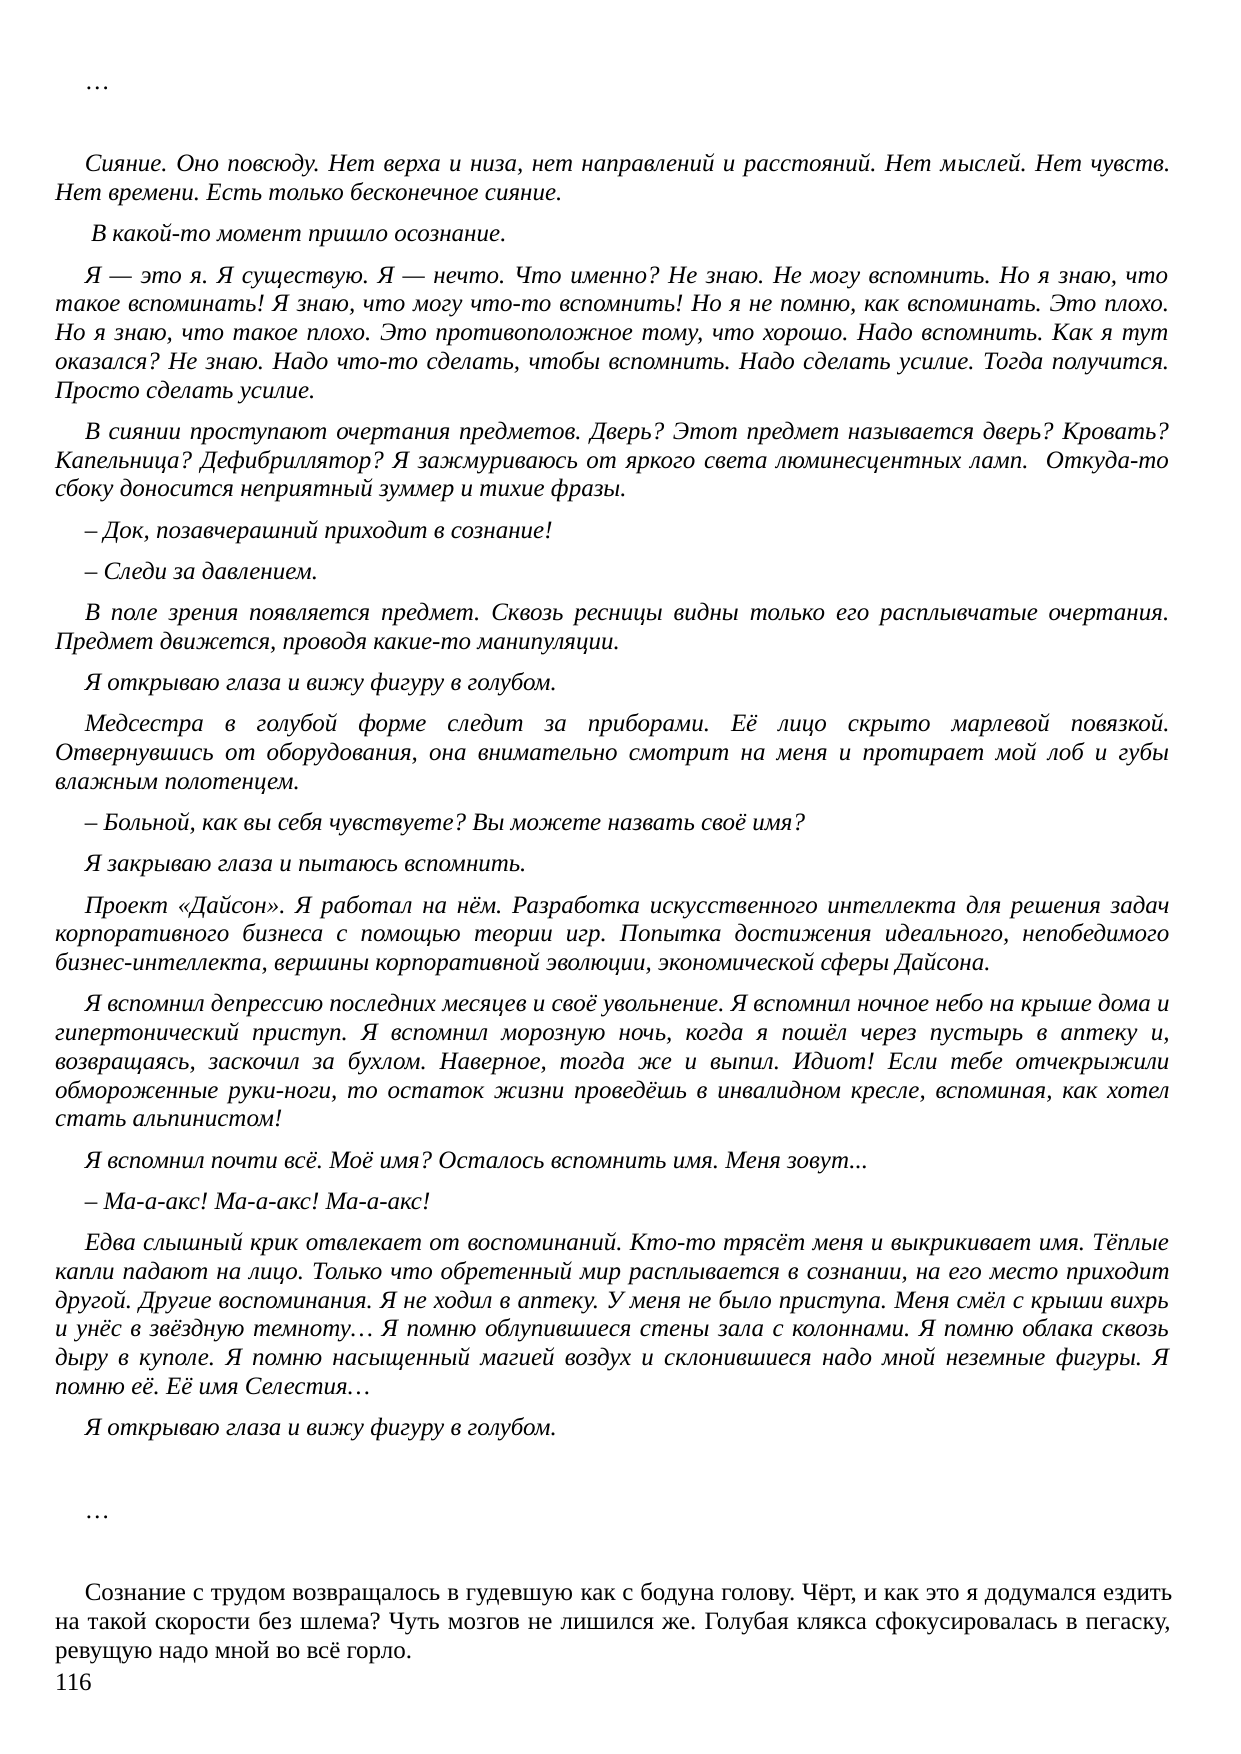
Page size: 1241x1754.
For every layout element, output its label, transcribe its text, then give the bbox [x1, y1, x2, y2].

text Проект «Дайсон». Я работал на нём. Разработка искусственного интеллекта для решения задач корпоративного бизнеса с помощью теории игр. Попытка достижения идеального, непобедимого бизнес-интеллекта, вершины корпоративной эволюции, экономической сферы Дайсона. [55, 890, 1173, 976]
text Сияние. Оно повсюду. Нет верха и низа, нет направлений и расстояний. Нет мыслей. Нет чувств. Нет времени. Есть только бесконечное сияние. [55, 148, 1173, 206]
text В сиянии проступают очертания предметов. Дверь? Этот предмет называется дверь? Кровать? Капельница? Дефибриллятор? Я зажмуриваюсь от яркого света люминесцентных ламп. Откуда-то сбоку доносится неприятный зуммер и тихие фразы. [55, 416, 1173, 502]
text В поле зрения появляется предмет. Сквозь ресницы видны только его расплывчатые очертания. Предмет движется, проводя какие-то манипуляции. [55, 597, 1173, 655]
text Я открываю глаза и вижу фигуру в голубом. [55, 667, 1173, 696]
text Едва слышный крик отвлекает от воспоминаний. Кто-то трясёт меня и выкрикивает имя. Тёплые капли падают на лицо. Только что обретенный мир расплывается в сознании, на его место приходит другой. Другие воспоминания. Я не ходил в аптеку. У меня не было приступа. Меня смёл с крыши вихрь и унёс в звёздную темноту… Я помню облупившиеся стены зала с колоннами. Я помню облака сквозь дыру в куполе. Я помню насыщенный магией воздух и склонившиеся надо мной неземные фигуры. Я помню её. Её имя Селестия… [55, 1227, 1173, 1400]
text – Док, позавчерашний приходит в сознание! [55, 515, 1173, 543]
text – Следи за давлением. [55, 556, 1173, 585]
text Я открываю глаза и вижу фигуру в голубом. [55, 1412, 1173, 1441]
text В какой-то момент пришло осознание. [55, 218, 1173, 247]
text – Больной, как вы себя чувствуете? Вы можете назвать своё имя? [55, 807, 1173, 836]
text Сознание с трудом возвращалось в гудевшую как с бодуна голову. Чёрт, и как это я додумался ездить на такой скорости без шлема? Чуть мозгов не лишился же. Голубая клякса сфокусировалась в пегаску, ревущую надо мной во всё горло. [55, 1577, 1173, 1663]
text – Ма-а-акс! Ма-а-акс! Ма-а-акс! [55, 1186, 1173, 1215]
text Я вспомнил депрессию последних месяцев и своё увольнение. Я вспомнил ночное небо на крыше дома и гипертонический приступ. Я вспомнил морозную ночь, когда я пошёл через пустырь в аптеку и, возвращаясь, заскочил за бухлом. Наверное, тогда же и выпил. Идиот! Если тебе отчекрыжили обмороженные руки-ноги, то остаток жизни проведёшь в инвалидном кресле, вспоминая, как хотел стать альпинистом! [55, 988, 1173, 1132]
text Я вспомнил почти всё. Моё имя? Осталось вспомнить имя. Меня зовут... [55, 1145, 1173, 1173]
text … [55, 1495, 1173, 1523]
text Медсестра в голубой форме следит за приборами. Её лицо скрыто марлевой повязкой. Отвернувшись от оборудования, она внимательно смотрит на меня и протирает мой лоб и губы влажным полотенцем. [55, 708, 1173, 795]
text Я закрываю глаза и пытаюсь вспомнить. [55, 848, 1173, 877]
text Я — это я. Я существую. Я — нечто. Что именно? Не знаю. Не могу вспомнить. Но я знаю, что такое вспоминать! Я знаю, что могу что-то вспомнить! Но я не помню, как вспоминать. Это плохо. Но я знаю, что такое плохо. Это противоположное тому, что хорошо. Надо вспомнить. Как я тут оказался? Не знаю. Надо что-то сделать, чтобы вспомнить. Надо сделать усилие. Тогда получится. Просто сделать усилие. [55, 260, 1173, 403]
text … [55, 66, 1173, 95]
